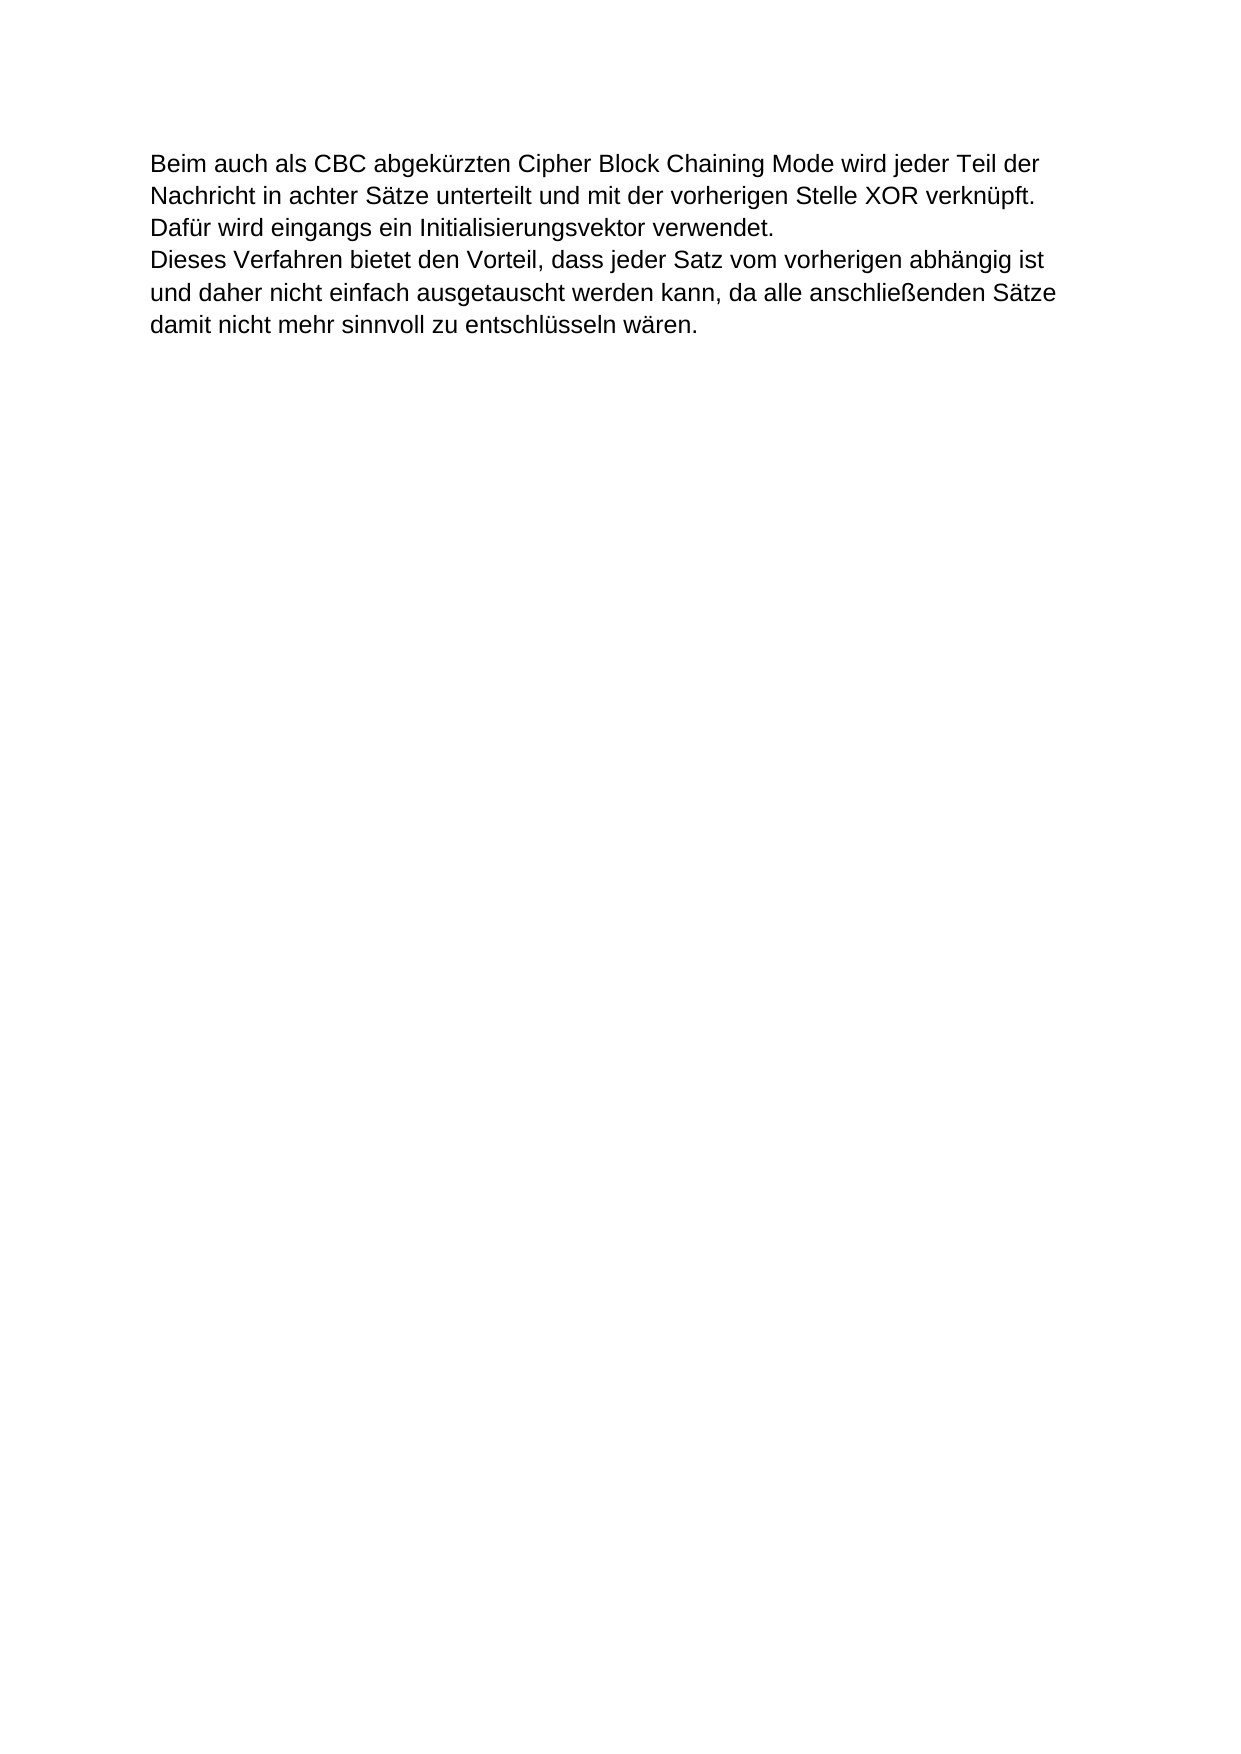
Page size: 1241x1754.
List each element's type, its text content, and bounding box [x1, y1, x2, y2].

text Beim auch als CBC abgekürzten Cipher Block Chaining Mode wird jeder Teil der Nachricht in achter Sätze unterteilt und mit der vorherigen Stelle XOR verknüpft. Dafür wird eingangs ein Initialisierungsvektor verwendet. [150, 150, 1091, 242]
text Dieses Verfahren bietet den Vorteil, dass jeder Satz vom vorherigen abhängig ist und daher nicht einfach ausgetauscht werden kann, da alle anschließenden Sätze damit nicht mehr sinnvoll zu entschlüsseln wären. [150, 246, 1091, 338]
